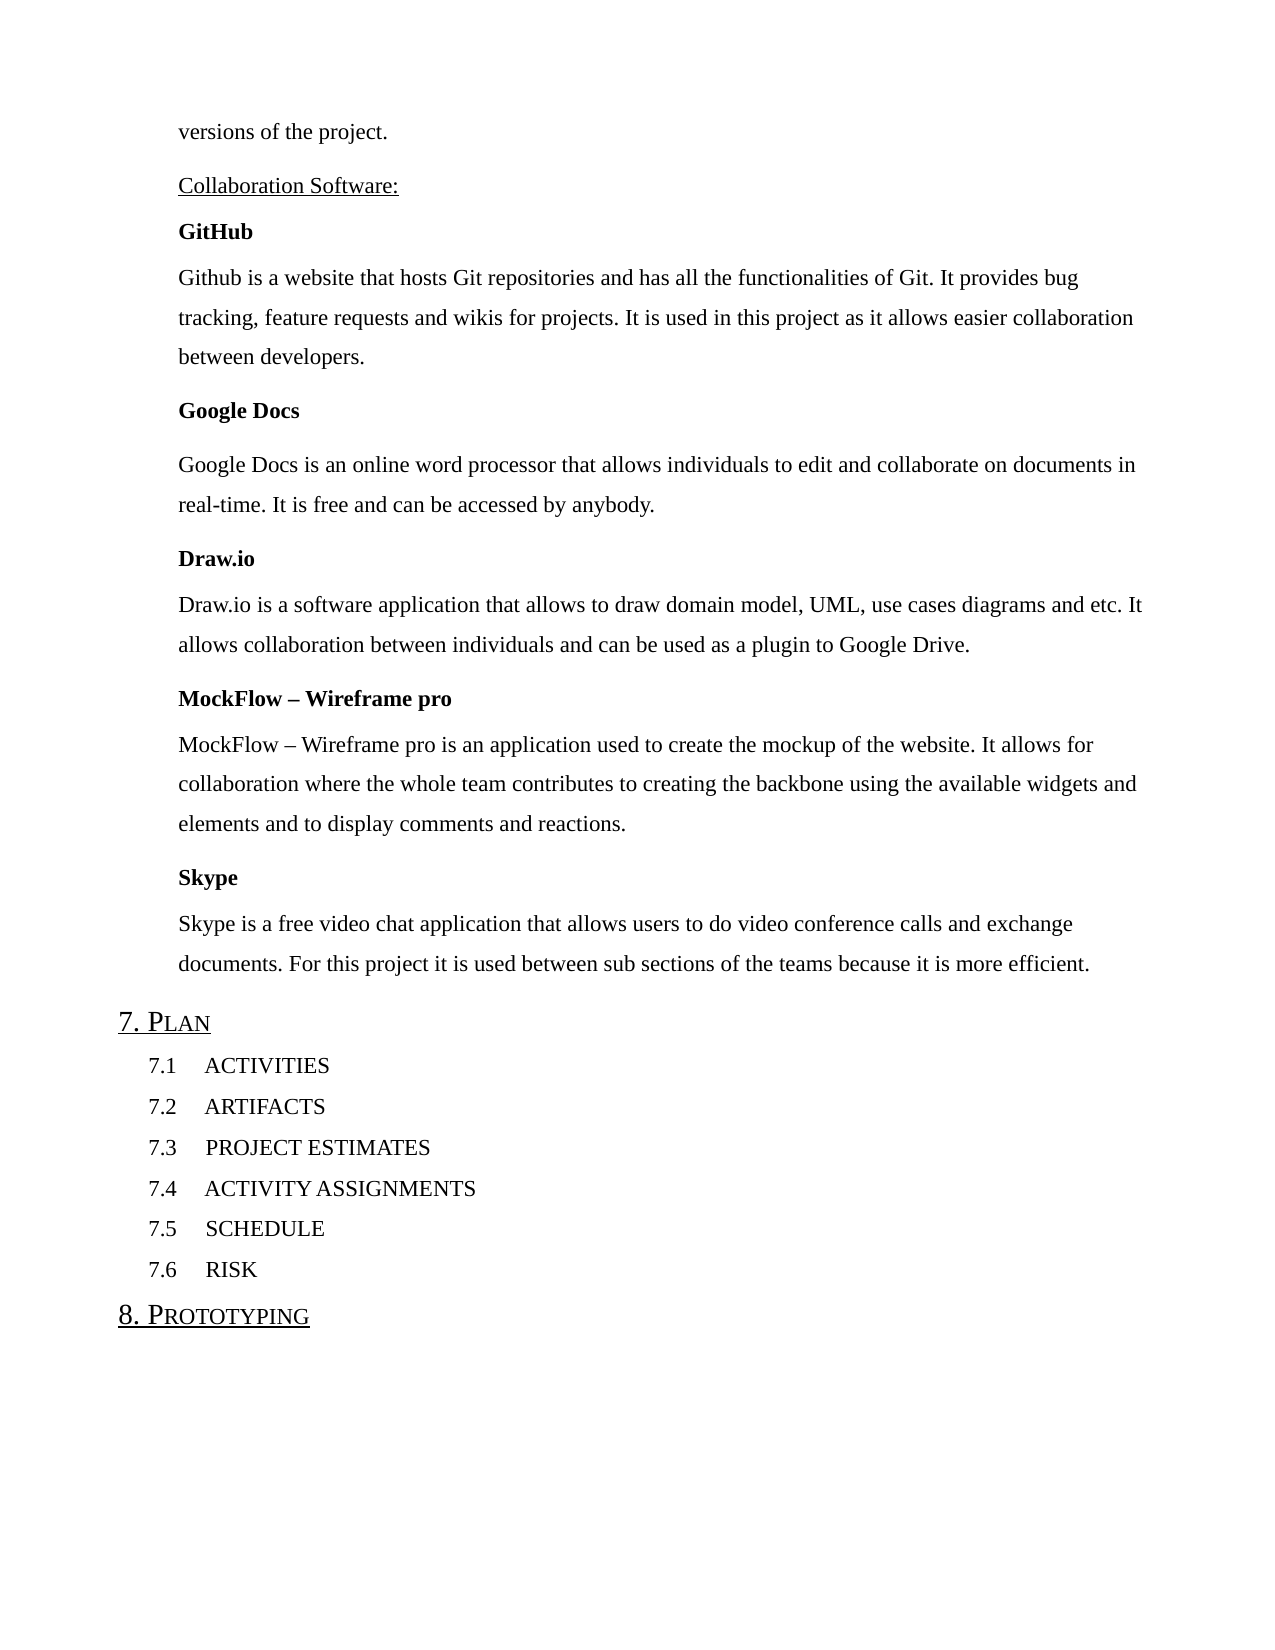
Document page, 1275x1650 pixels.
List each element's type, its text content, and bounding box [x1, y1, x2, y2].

text Draw.io [178, 545, 1157, 571]
text MockFlow – Wireframe pro [178, 685, 1157, 711]
text 7.2 ARTIFACTS [148, 1093, 1157, 1119]
text versions of the project. [178, 118, 1157, 144]
text Skype [178, 864, 1157, 890]
text 7.5 SCHEDULE [148, 1216, 1157, 1242]
text GitHub [178, 218, 1157, 245]
text 7.6 RISK [148, 1256, 1157, 1283]
text Skype is a free video chat application that allows users to do video conference calls and exchange documents. For this project it is used between sub sections of the teams because it is more efficient. [178, 910, 1157, 976]
text Google Docs [178, 397, 1157, 424]
text 7. PLAN [118, 1004, 1157, 1037]
text 7.1 ACTIVITIES [148, 1052, 1157, 1078]
text 7.4 ACTIVITY ASSIGNMENTS [148, 1174, 1157, 1201]
text Draw.io is a software application that allows to draw domain model, UML, use cases diagrams and etc. It allows collaboration between individuals and can be used as a plugin to Google Drive. [178, 591, 1157, 657]
text 8. PROTOTYPING [118, 1297, 1157, 1331]
text Google Docs is an online word processor that allows individuals to edit and collaborate on documents in real-time. It is free and can be accessed by anybody. [178, 452, 1157, 517]
text MockFlow – Wireframe pro is an application used to create the mockup of the website. It allows for collaboration where the whole team contributes to creating the backbone using the available widgets and elements and to display comments and reactions. [178, 731, 1157, 836]
text Github is a website that hosts Git repositories and has all the functionalities of Git. It provides bug tracking, feature requests and wikis for projects. It is used in this project as it allows easier collaboration between developers. [178, 264, 1157, 370]
text Collaboration Software: [178, 172, 1157, 198]
text 7.3 PROJECT ESTIMATES [148, 1134, 1157, 1160]
